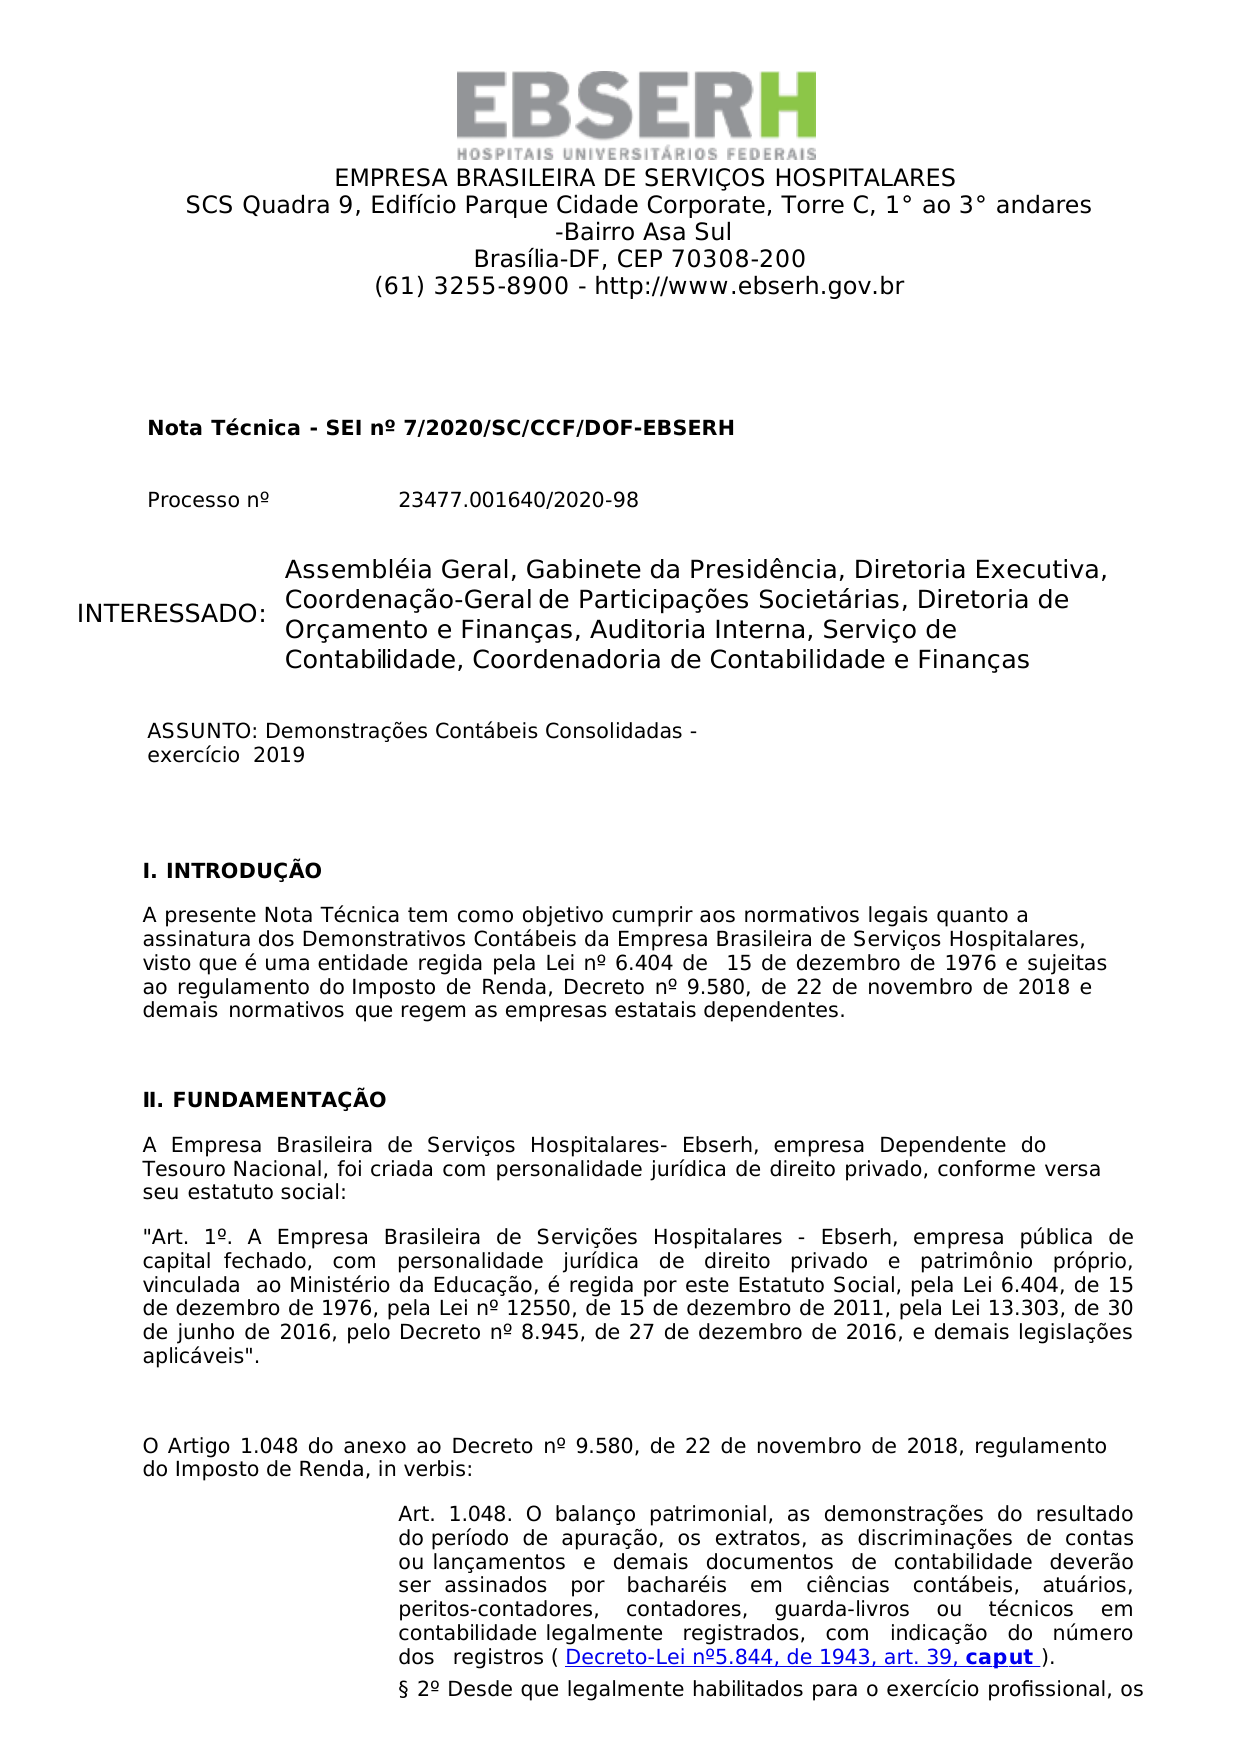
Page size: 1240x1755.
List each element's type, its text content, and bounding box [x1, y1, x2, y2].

text § 2º Desde que legalmente habilitados para o exercício proﬁssional, os [398, 1682, 1153, 1702]
